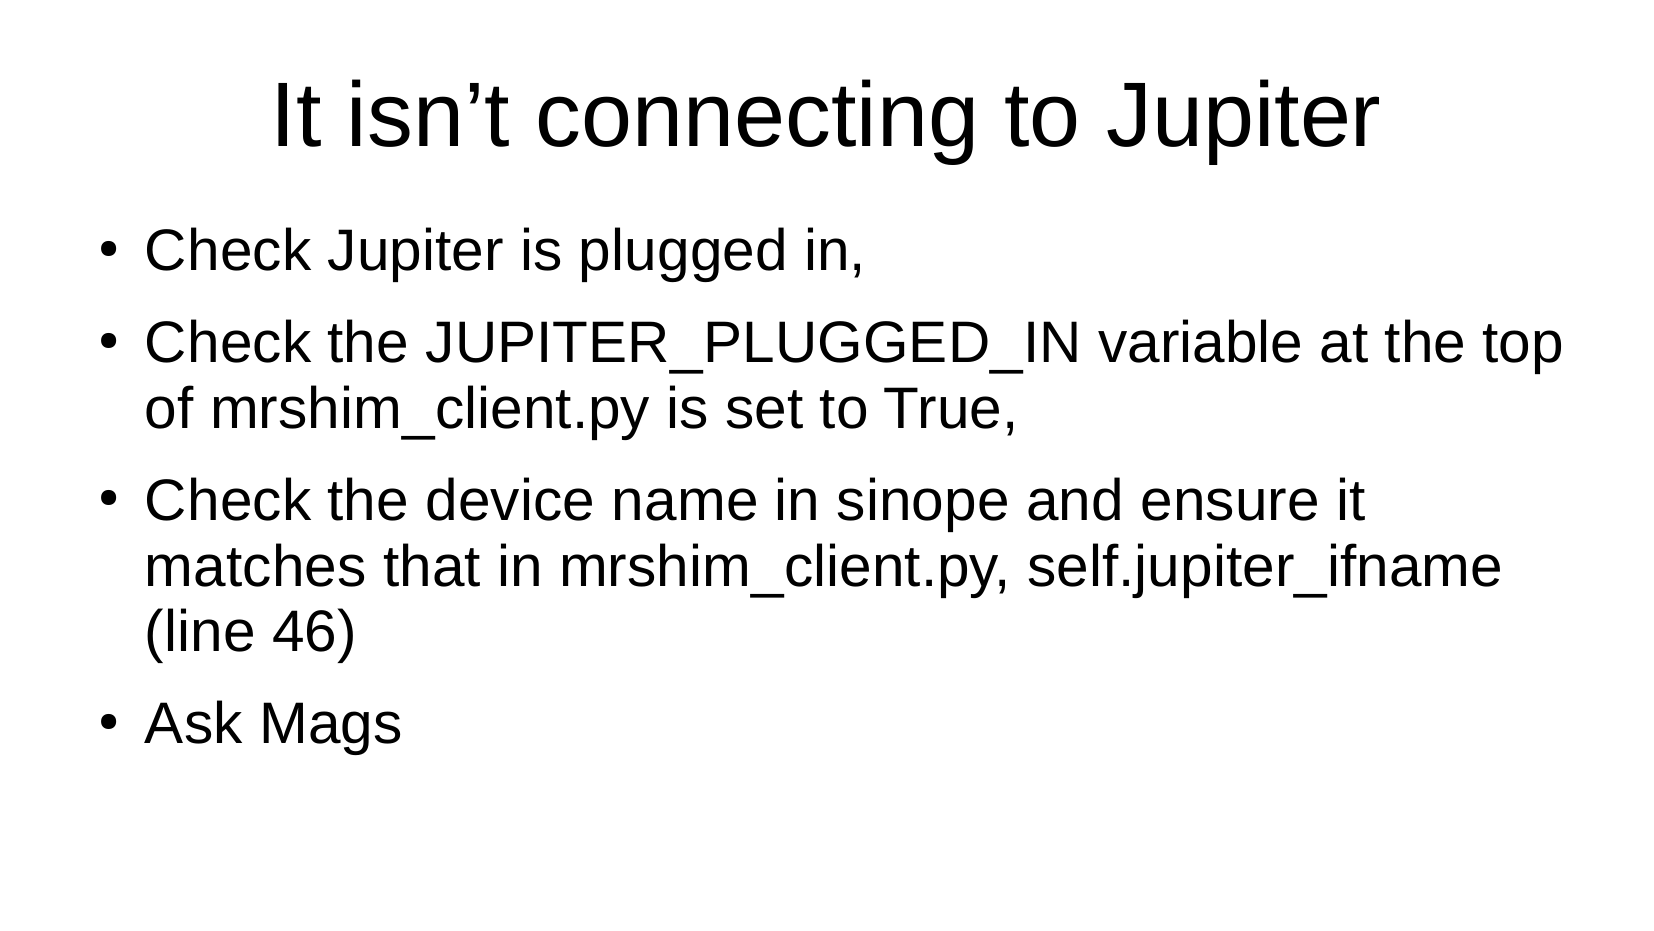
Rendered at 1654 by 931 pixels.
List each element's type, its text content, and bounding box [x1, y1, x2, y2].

title It isn’t connecting to Jupiter [82, 37, 1571, 193]
list Check Jupiter is plugged in, Check the JUPITER_PLUGGED_IN variable at the top of mrshim_client.py is set to True, Check the device name in sinope and ensure it matches that in mrshim_client.py, self.jupiter_ifname (line 46) Ask Mags [82, 217, 1571, 758]
